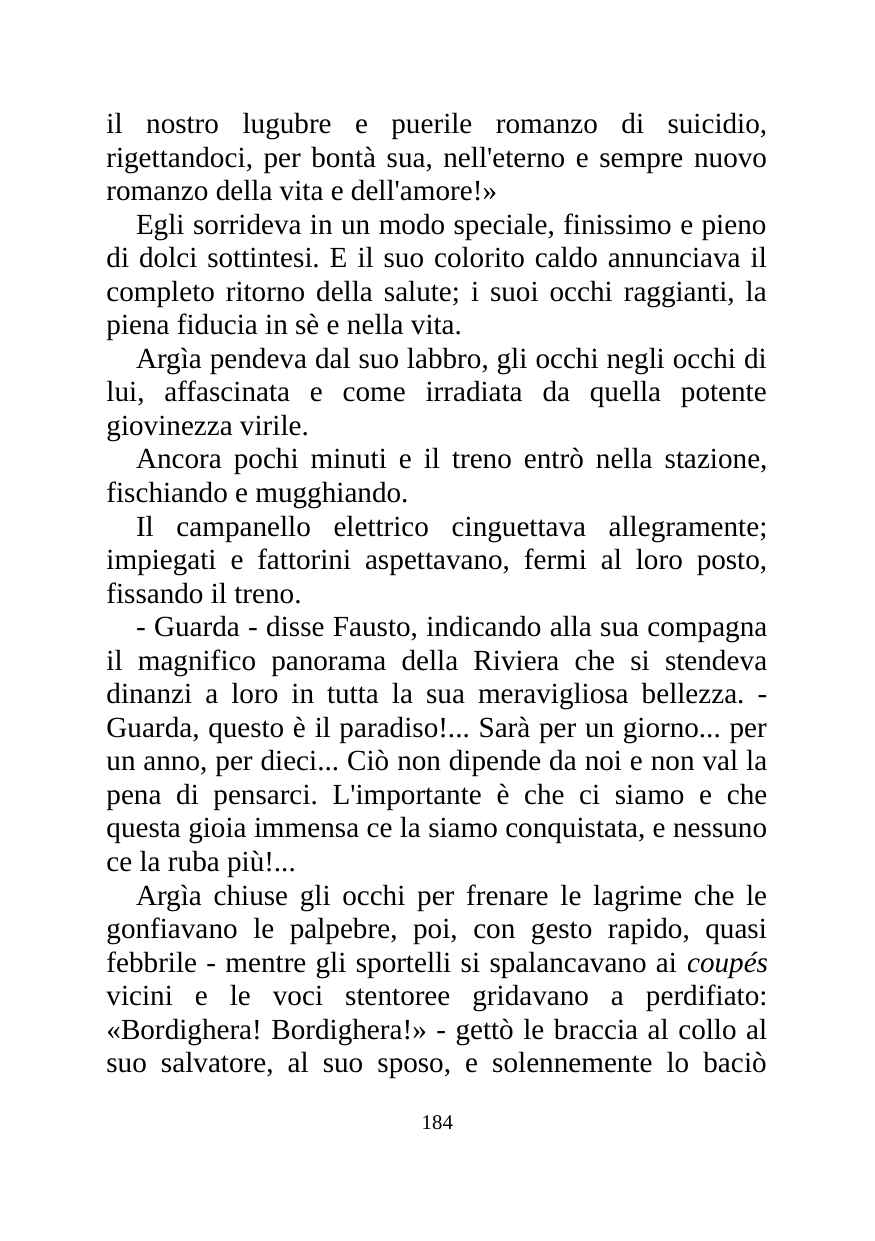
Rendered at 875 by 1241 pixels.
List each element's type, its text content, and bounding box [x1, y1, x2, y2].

text - Guarda - disse Fausto, indicando alla sua compagna il magnifico panorama della Riviera che si stendeva dinanzi a loro in tutta la sua meravigliosa bellezza. - Guarda, questo è il paradiso!... Sarà per un giorno... per un anno, per dieci... Ciò non dipende da noi e non val la pena di pensarci. L'importante è che ci siamo e che questa gioia immensa ce la siamo conquistata, e nessuno ce la ruba più!... [106, 609, 768, 878]
text Argìa chiuse gli occhi per frenare le lagrime che le gonfiavano le palpebre, poi, con gesto rapido, quasi febbrile - mentre gli sportelli si spalancavano ai coupés vicini e le voci stentoree gridavano a perdifiato: «Bordighera! Bordighera!» - gettò le braccia al collo al suo salvatore, al suo sposo, e solennemente lo baciò [106, 878, 768, 1079]
text il nostro lugubre e puerile romanzo di suicidio, rigettandoci, per bontà sua, nell'eterno e sempre nuovo romanzo della vita e dell'amore!» [106, 106, 768, 207]
text Il campanello elettrico cinguettava allegramente; impiegati e fattorini aspettavano, fermi al loro posto, fissando il treno. [106, 509, 768, 609]
text Argìa pendeva dal suo labbro, gli occhi negli occhi di lui, affascinata e come irradiata da quella potente giovinezza virile. [106, 341, 768, 442]
text Egli sorrideva in un modo speciale, finissimo e pieno di dolci sottintesi. E il suo colorito caldo annunciava il completo ritorno della salute; i suoi occhi raggianti, la piena fiducia in sè e nella vita. [106, 207, 768, 341]
text Ancora pochi minuti e il treno entrò nella stazione, fischiando e mugghiando. [106, 442, 768, 509]
